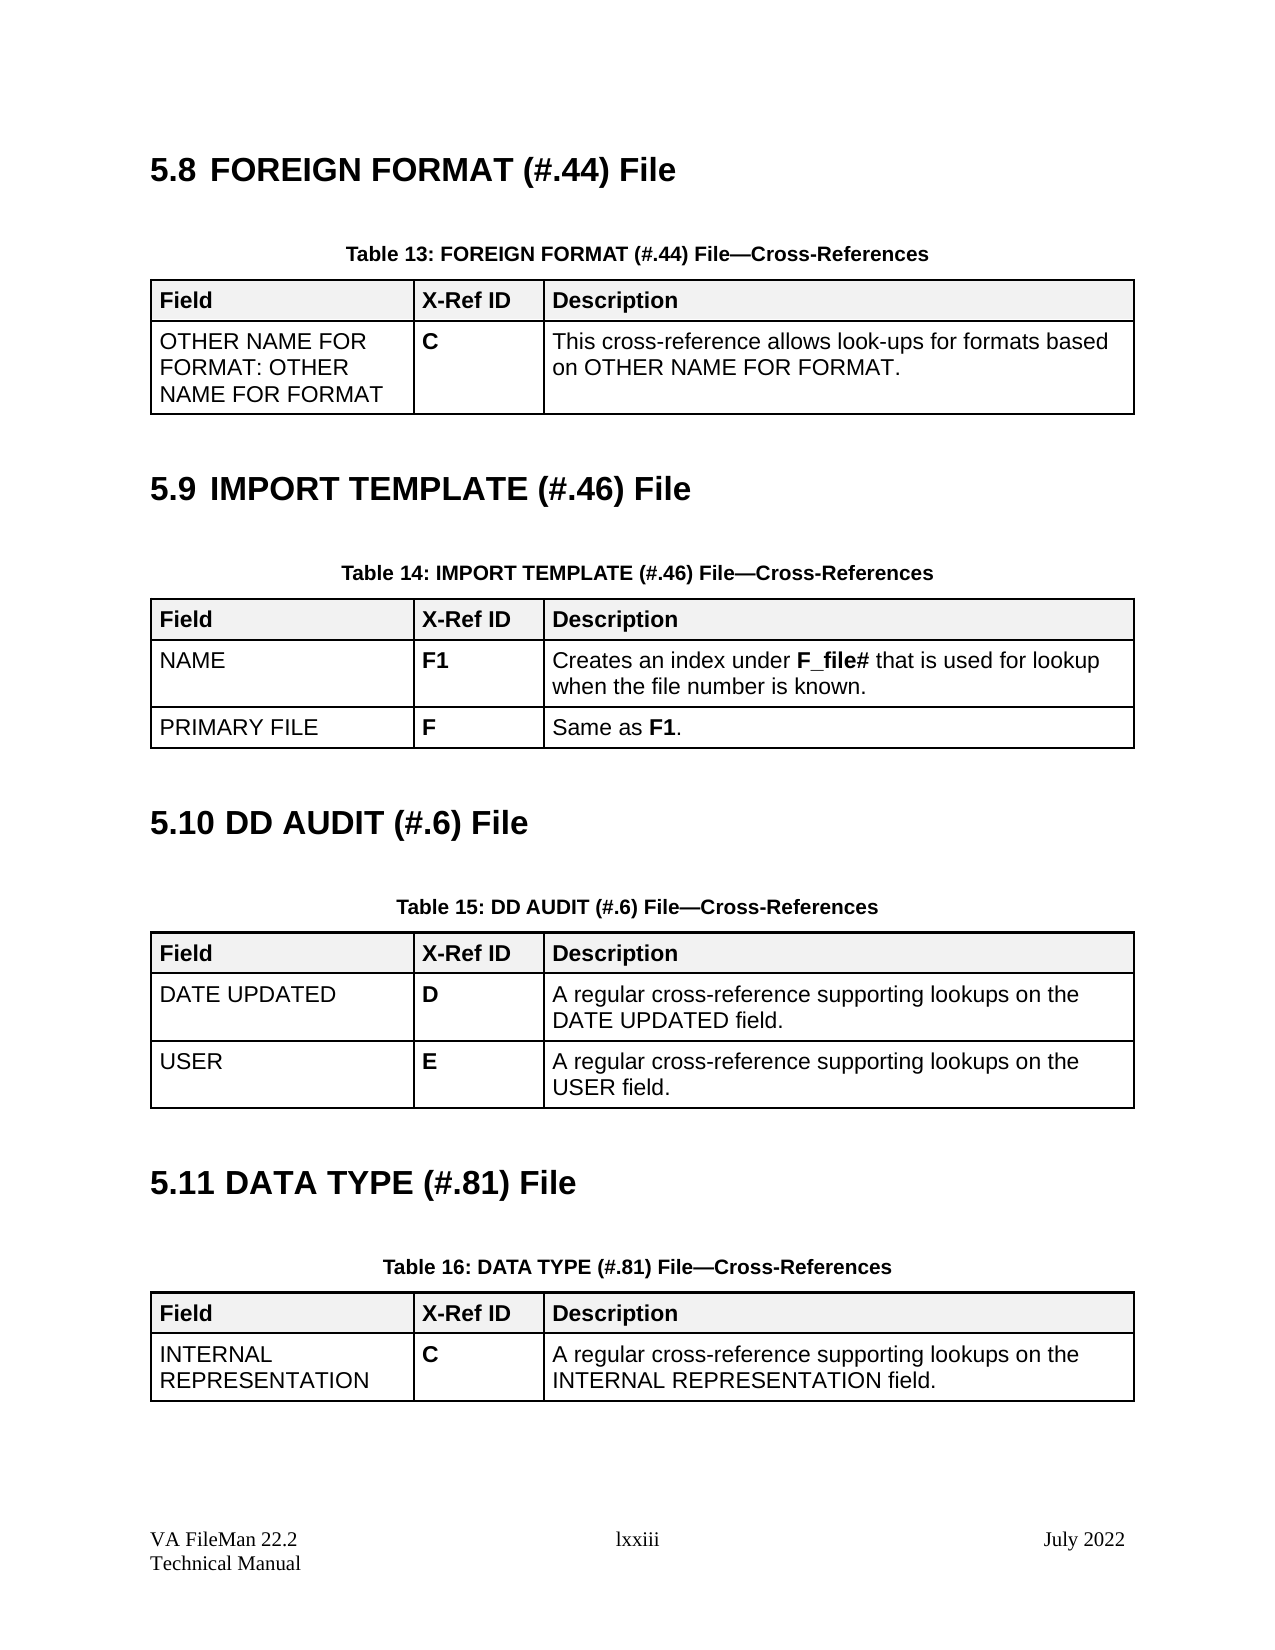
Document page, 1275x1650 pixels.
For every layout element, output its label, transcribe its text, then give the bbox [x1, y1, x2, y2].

table_header X-Ref ID [415, 281, 543, 319]
table_cell C [415, 1334, 543, 1399]
table_header Description [545, 934, 1133, 972]
table_header Description [545, 600, 1133, 639]
text Table 14: IMPORT TEMPLATE (#.46) File—Cross-References [150, 561, 1125, 585]
table_header Field [152, 1294, 413, 1332]
table_cell A regular cross-reference supporting lookups on the USER field. [545, 1042, 1133, 1107]
table_cell A regular cross-reference supporting lookups on the DATE UPDATED field. [545, 974, 1133, 1039]
table_cell INTERNAL REPRESENTATION [152, 1334, 413, 1399]
table_cell F [415, 708, 543, 747]
table_header Description [545, 1294, 1133, 1332]
table_header Field [152, 934, 413, 972]
table_cell A regular cross-reference supporting lookups on the INTERNAL REPRESENTATION field. [545, 1334, 1133, 1399]
subtitle DD AUDIT (#.6) File [150, 803, 1125, 841]
table_cell PRIMARY FILE [152, 708, 413, 747]
table_cell This cross-reference allows look-ups for formats based on OTHER NAME FOR FORMAT. [545, 322, 1133, 413]
table_cell Same as F1. [545, 708, 1133, 747]
text Table 13: FOREIGN FORMAT (#.44) File—Cross-References [150, 242, 1125, 266]
table_cell D [415, 974, 543, 1039]
subtitle DATA TYPE (#.81) File [150, 1163, 1125, 1201]
table_header X-Ref ID [415, 1294, 543, 1332]
text Table 15: DD AUDIT (#.6) File—Cross-References [150, 895, 1125, 919]
table_cell NAME [152, 641, 413, 706]
table_header X-Ref ID [415, 934, 543, 972]
table_cell USER [152, 1042, 413, 1107]
table_header X-Ref ID [415, 600, 543, 639]
table_cell OTHER NAME FOR FORMAT: OTHER NAME FOR FORMAT [152, 322, 413, 413]
table_cell DATE UPDATED [152, 974, 413, 1039]
table_cell Creates an index under F_file# that is used for lookup when the file number is known. [545, 641, 1133, 706]
table_cell F1 [415, 641, 543, 706]
table_header Field [152, 281, 413, 319]
table_cell E [415, 1042, 543, 1107]
subtitle FOREIGN FORMAT (#.44) File [150, 150, 1125, 188]
table_cell C [415, 322, 543, 413]
subtitle IMPORT TEMPLATE (#.46) File [150, 469, 1125, 507]
table_header Description [545, 281, 1133, 319]
text Table 16: DATA TYPE (#.81) File—Cross-References [150, 1255, 1125, 1279]
table_header Field [152, 600, 413, 639]
